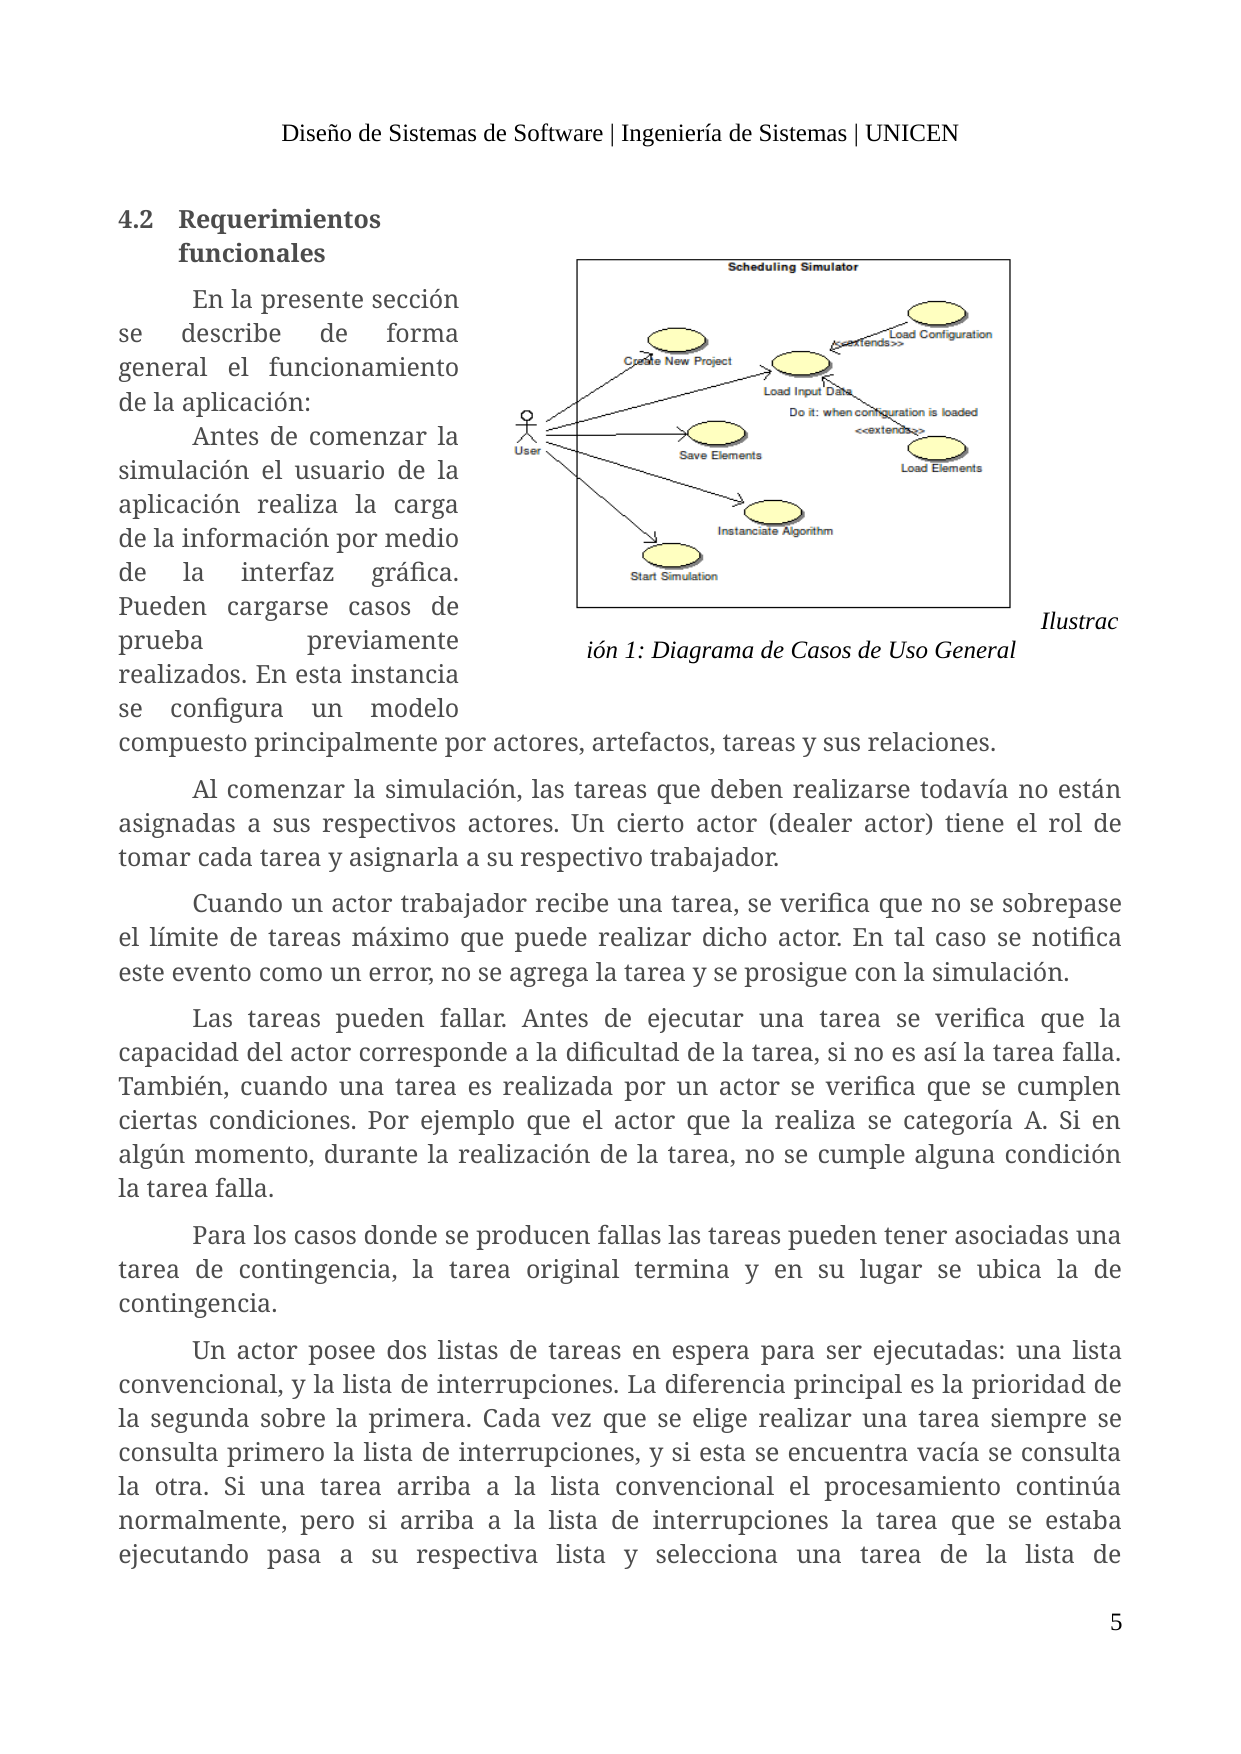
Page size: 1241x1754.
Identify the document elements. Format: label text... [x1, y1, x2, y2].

text Las tareas pueden fallar. Antes de ejecutar una tarea se verifica que la capacidad del actor corresponde a la dificultad de la tarea, si no es así la tarea falla. También, cuando una tarea es realizada por un actor se verifica que se cumplen ciertas condiciones. Por ejemplo que el actor que la realiza se categoría A. Si en algún momento, durante la realización de la tarea, no se cumple alguna condición la tarea falla. [118, 1001, 1122, 1205]
text Al comenzar la simulación, las tareas que deben realizarse todavía no están asignadas a sus respectivos actores. Un cierto actor (dealer actor) tiene el rol de tomar cada tarea y asignarla a su respectivo trabajador. [118, 771, 1122, 873]
text Ilustración 1: Diagrama de Casos de Uso General [483, 250, 1121, 663]
text Para los casos donde se producen fallas las tareas pueden tener asociadas una tarea de contingencia, la tarea original termina y en su lugar se ubica la de contingencia. [118, 1218, 1122, 1320]
text Cuando un actor trabajador recibe una tarea, se verifica que no se sobrepase el límite de tareas máximo que puede realizar dicho actor. En tal caso se notifica este evento como un error, no se agrega la tarea y se prosigue con la simulación. [118, 886, 1122, 988]
text Antes de comenzar la simulación el usuario de la aplicación realiza la carga de la información por medio de la interfaz gráfica. Pueden cargarse casos de prueba previamente realizados. En esta instancia se configura un modelo compuesto principalmente por actores, artefactos, tareas y sus relaciones. [118, 418, 1122, 759]
text En la presente sección se describe de forma general el funcionamiento de la aplicación: [118, 282, 477, 418]
picture [500, 258, 1024, 621]
text Un actor posee dos listas de tareas en espera para ser ejecutadas: una lista convencional, y la lista de interrupciones. La diferencia principal es la prioridad de la segunda sobre la primera. Cada vez que se elige realizar una tarea siempre se consulta primero la lista de interrupciones, y si esta se encuentra vacía se consulta la otra. Si una tarea arriba a la lista convencional el procesamiento continúa normalmente, pero si arriba a la lista de interrupciones la tarea que se estaba ejecutando pasa a su respectiva lista y selecciona una tarea de la lista de [118, 1332, 1122, 1571]
subtitle Requerimientos funcionales [118, 201, 1122, 269]
